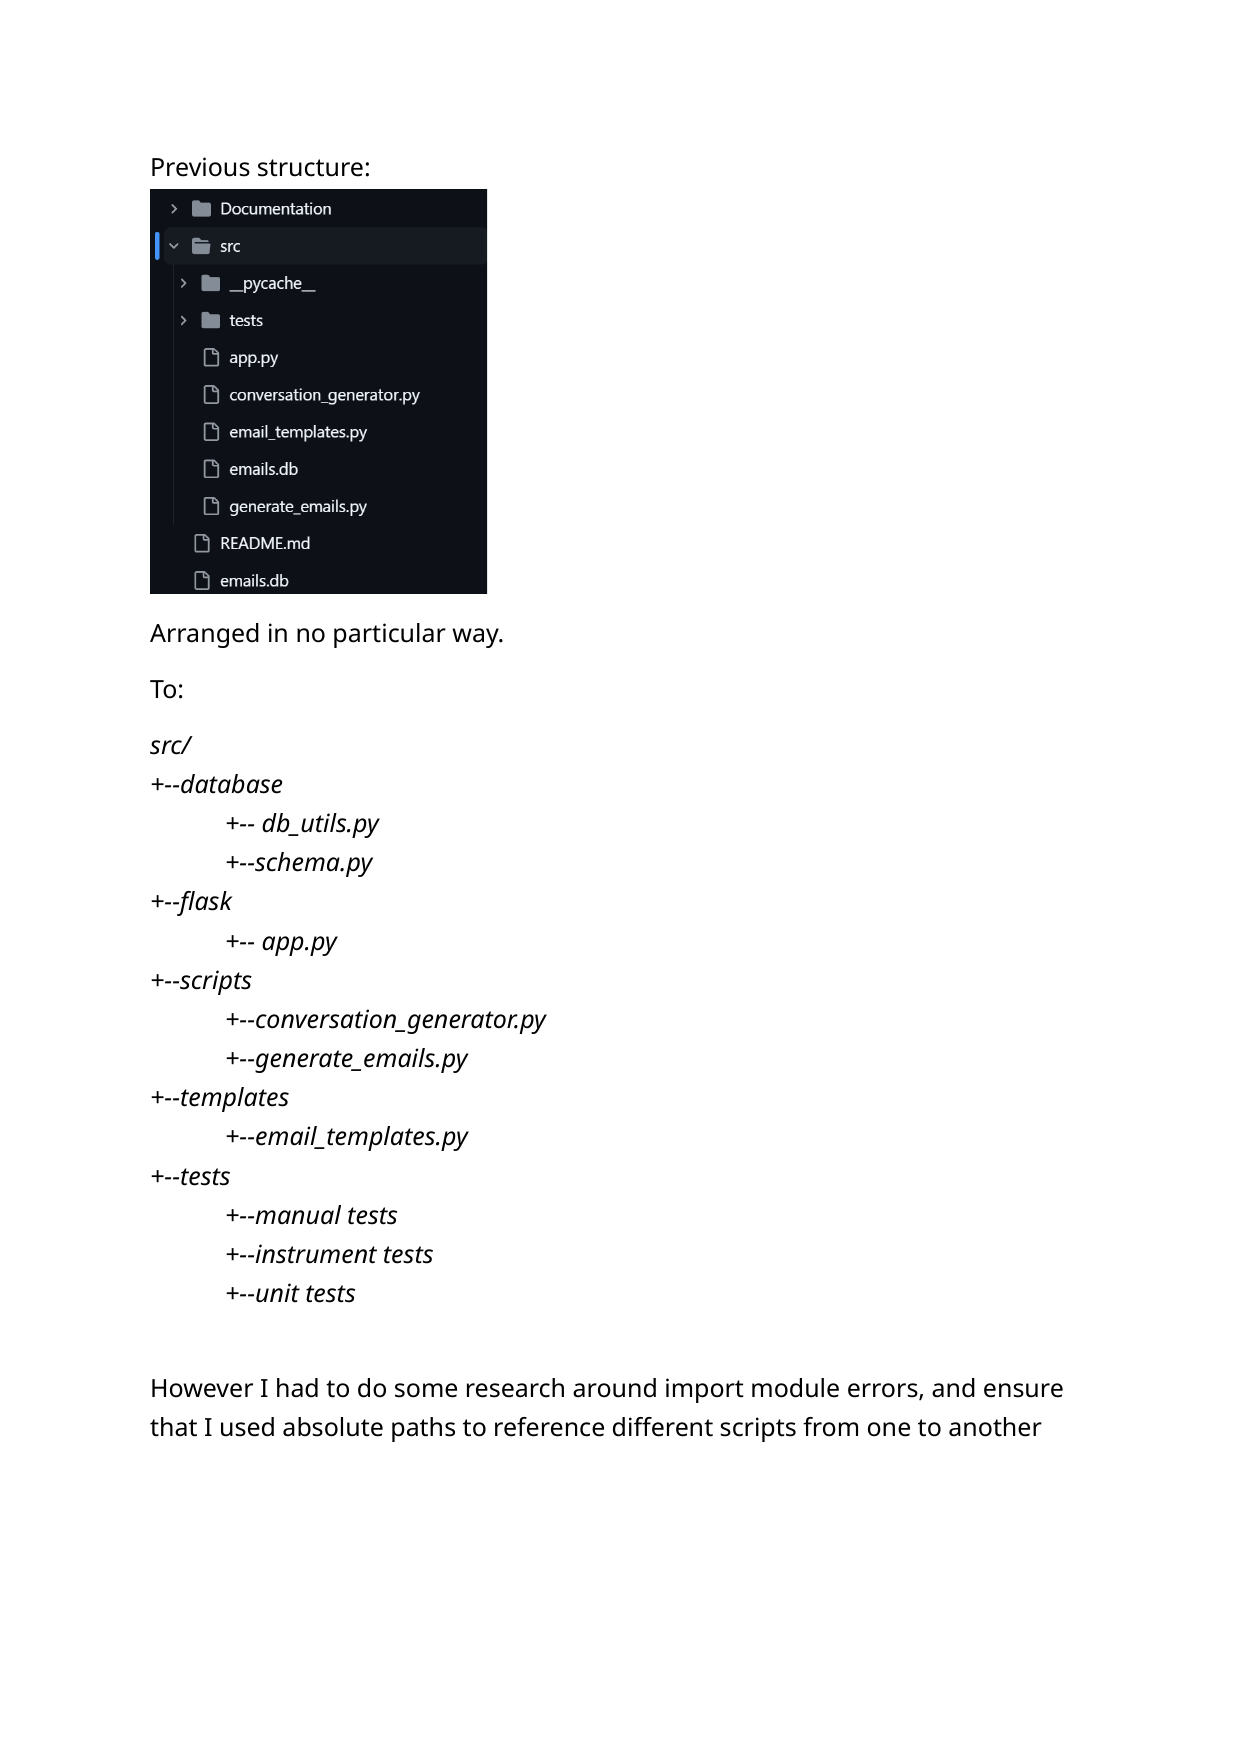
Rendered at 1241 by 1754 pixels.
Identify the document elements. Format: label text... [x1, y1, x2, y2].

text +--generate_emails.py [150, 1041, 1090, 1075]
text +--flask [150, 884, 1090, 918]
text To: [150, 672, 1090, 706]
text +--scripts [150, 962, 1090, 996]
text +--tests [150, 1158, 1090, 1192]
text +--database [150, 767, 1090, 801]
text +-- app.py [150, 923, 1090, 957]
text +--conversation_generator.py [150, 1002, 1090, 1036]
text Previous structure: [150, 150, 1090, 594]
text +--email_templates.py [150, 1119, 1090, 1153]
text +--templates [150, 1080, 1090, 1114]
text +--manual tests [150, 1197, 1090, 1231]
text +--unit tests [150, 1276, 1090, 1310]
text However I had to do some research around import module errors, and ensure that I used absolute paths to reference different scripts from one to another [150, 1371, 1090, 1444]
text Arranged in no particular way. [150, 616, 1090, 650]
text +--schema.py [150, 845, 1090, 879]
text +--instrument tests [150, 1237, 1090, 1271]
text +-- db_utils.py [150, 806, 1090, 840]
text src/ [150, 727, 1090, 761]
